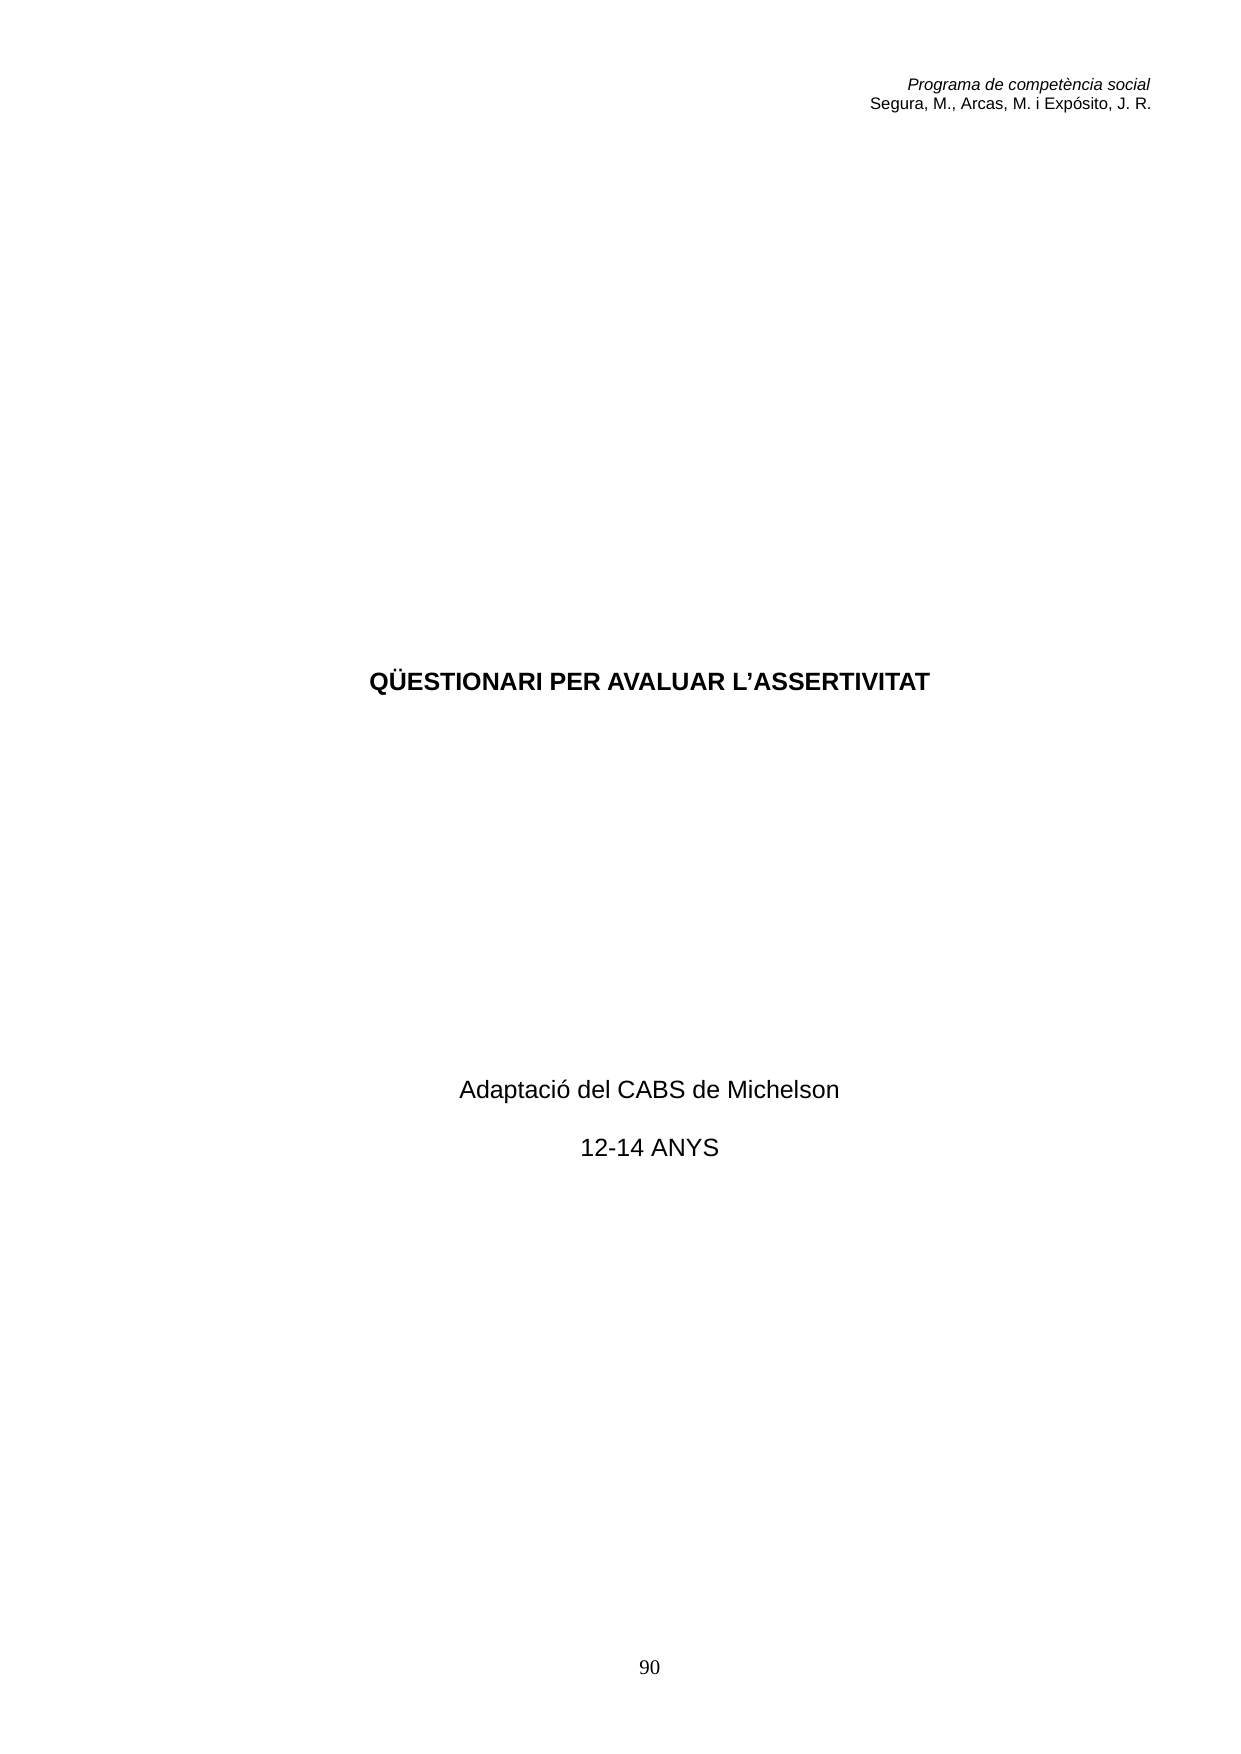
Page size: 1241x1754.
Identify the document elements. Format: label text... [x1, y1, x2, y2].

text Adaptació del CABS de Michelson [148, 1075, 1151, 1104]
subtitle QÜESTIONARI PER AVALUAR L’ASSERTIVITAT [148, 666, 1151, 695]
text 12-14 ANYS [148, 1133, 1151, 1161]
